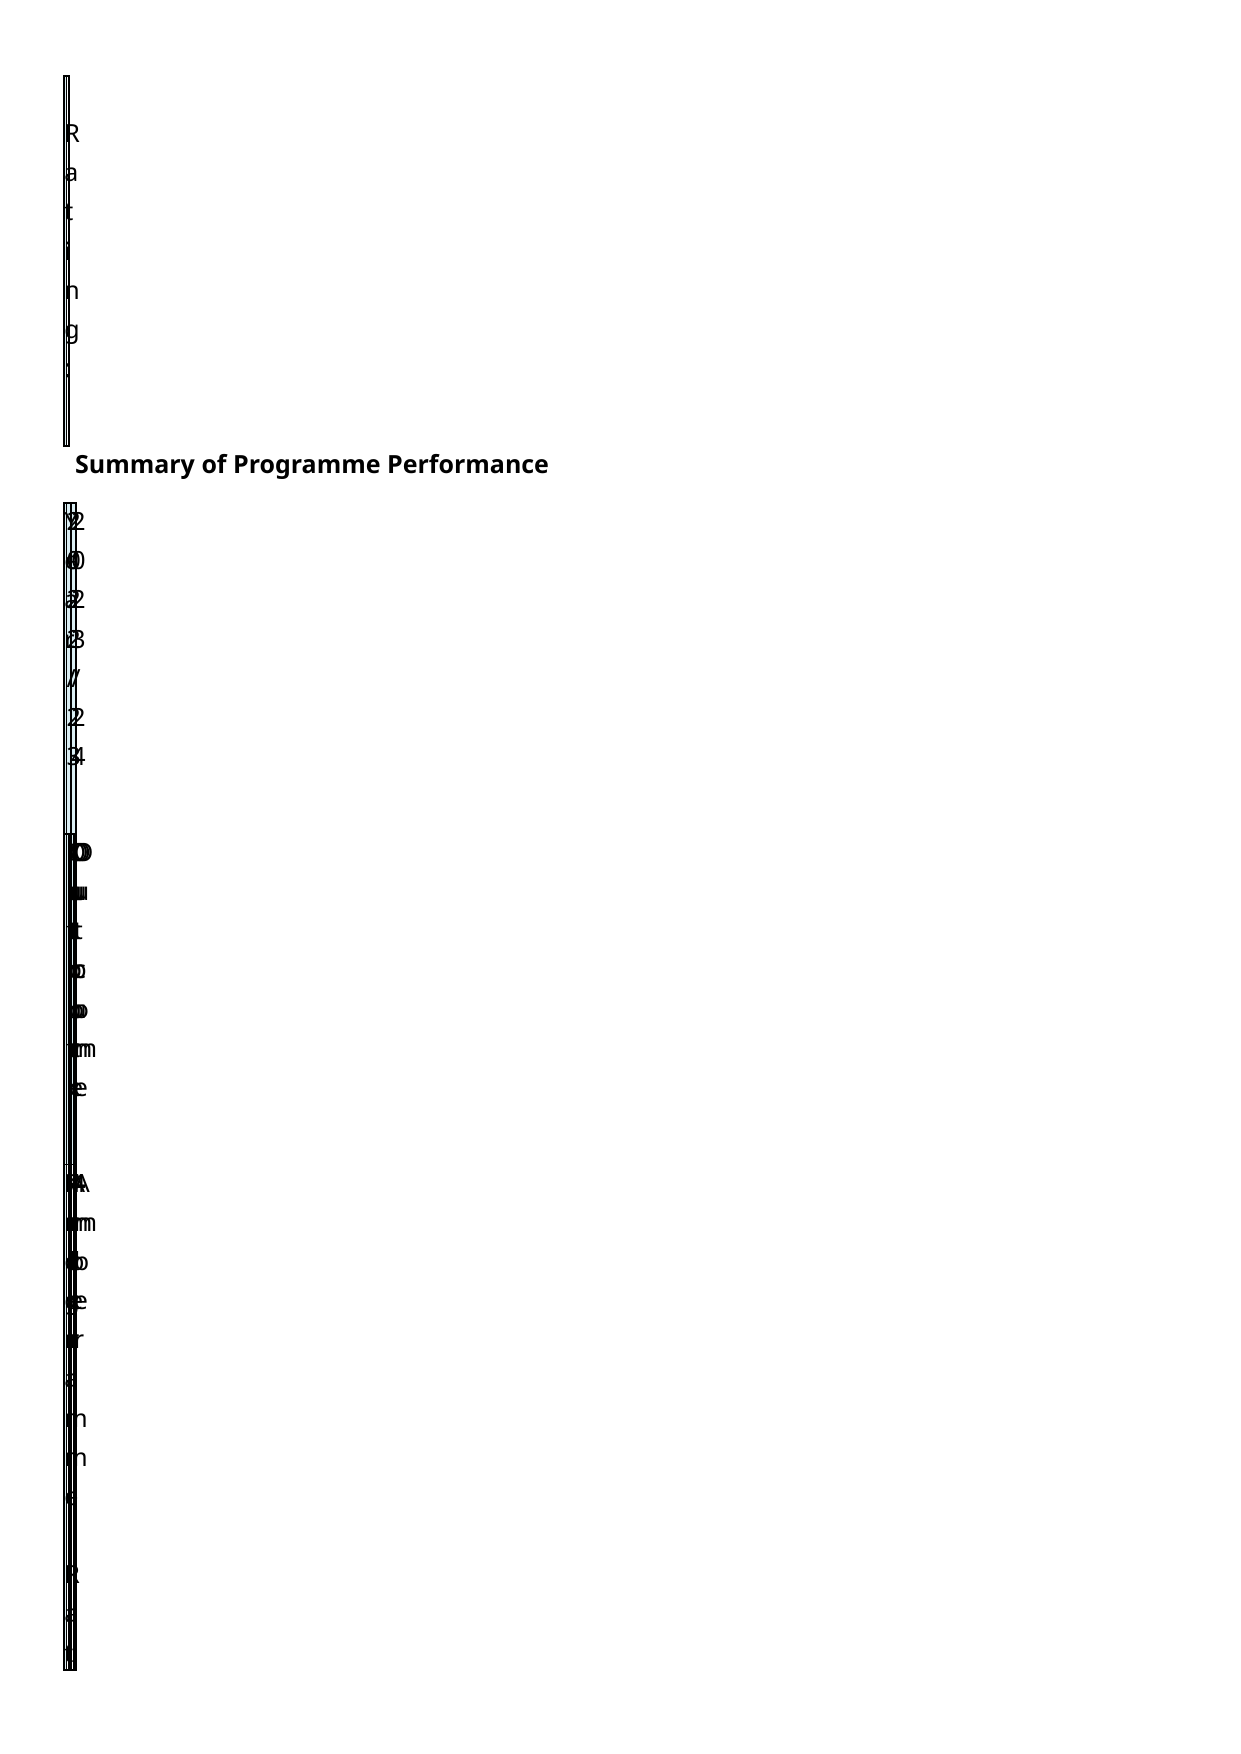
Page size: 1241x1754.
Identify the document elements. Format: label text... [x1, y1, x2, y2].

text Summary of Programme Performance [75, 446, 1165, 481]
